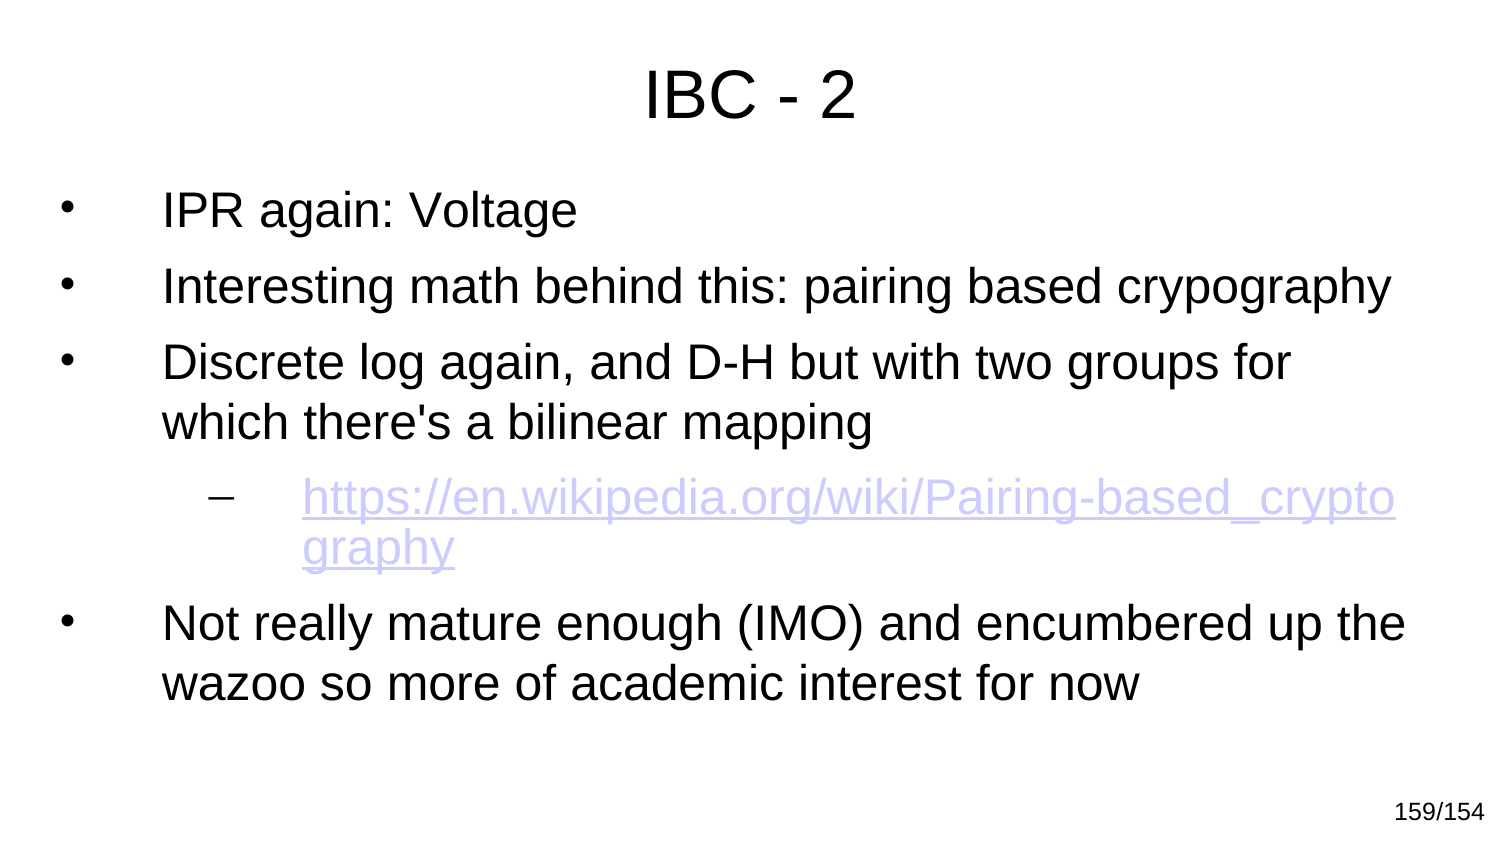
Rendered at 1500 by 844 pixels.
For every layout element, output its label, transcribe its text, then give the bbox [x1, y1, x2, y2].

list IPR again: Voltage Interesting math behind this: pairing based crypography Discrete log again, and D-H but with two groups for which there's a bilinear mapping https://en.wikipedia.org/wiki/Pairing-based_cryptography Not really mature enough (IMO) and encumbered up the wazoo so more of academic interest for now [59, 177, 1418, 826]
title IBC - 2 [114, 26, 1388, 156]
